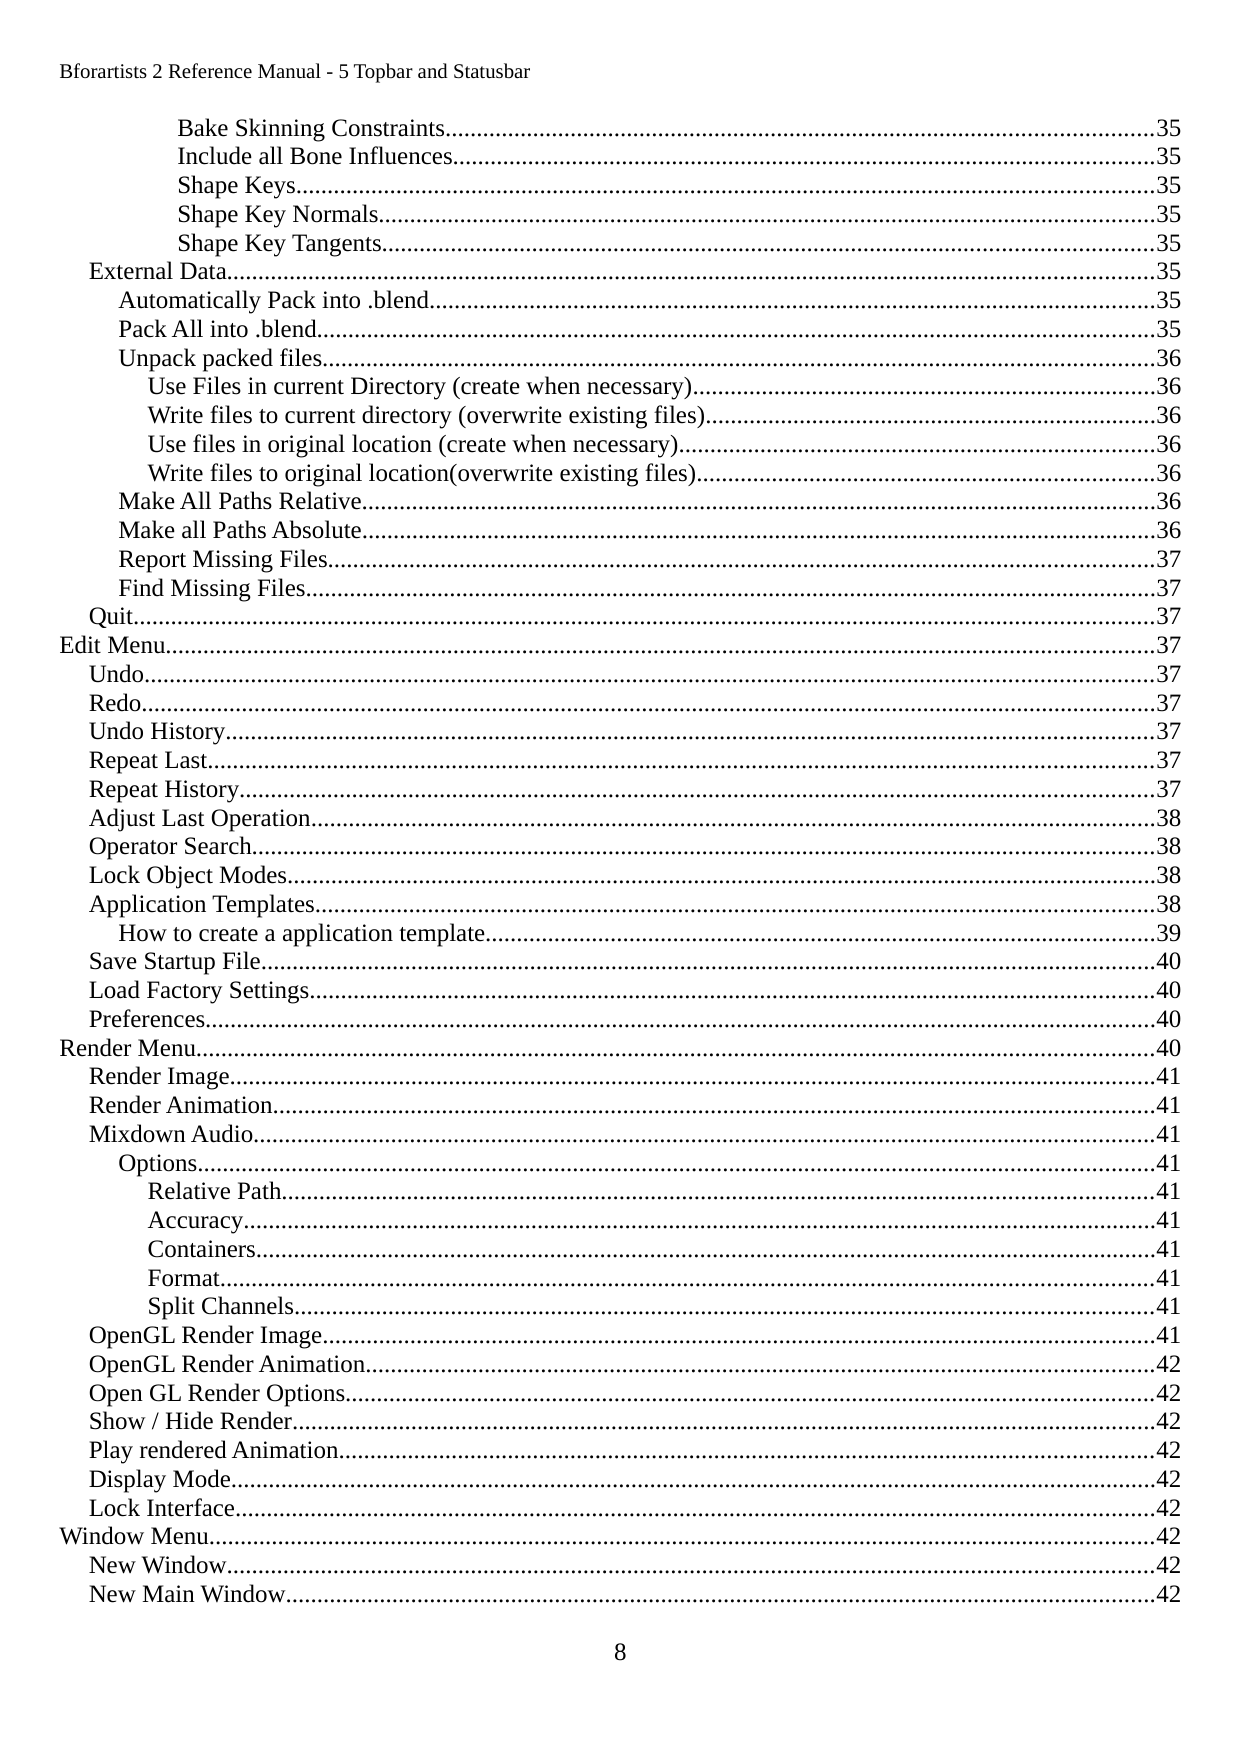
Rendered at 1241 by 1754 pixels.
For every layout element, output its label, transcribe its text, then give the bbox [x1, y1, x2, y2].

text Open GL Render Options 42 [88, 1378, 1181, 1406]
text Lock Interface 42 [88, 1493, 1181, 1521]
text Save Startup File 40 [88, 946, 1181, 975]
text OpenGL Render Image 41 [88, 1320, 1181, 1349]
text Operator Search 38 [88, 831, 1181, 860]
text New Window 42 [88, 1550, 1181, 1579]
text Pack All into .blend 35 [118, 314, 1181, 343]
text Redo 37 [88, 688, 1181, 716]
text Options 41 [118, 1148, 1181, 1176]
text Render Image 41 [88, 1061, 1181, 1090]
text Use Files in current Directory (create when necessary) 36 [147, 371, 1181, 400]
text Automatically Pack into .blend 35 [118, 285, 1181, 314]
text Relative Path 41 [147, 1176, 1181, 1205]
text Render Animation 41 [88, 1090, 1181, 1119]
text Adjust Last Operation 38 [88, 803, 1181, 831]
text Application Templates 38 [88, 889, 1181, 918]
text Undo 37 [88, 659, 1181, 688]
text Write files to original location(overwrite existing files) 36 [147, 458, 1181, 486]
text Edit Menu 37 [59, 630, 1181, 659]
text Repeat History 37 [88, 774, 1181, 803]
text Unpack packed files 36 [118, 343, 1181, 371]
text Render Menu 40 [59, 1033, 1181, 1061]
text Include all Bone Influences 35 [177, 141, 1181, 170]
text Bake Skinning Constraints 35 [177, 113, 1181, 141]
text Mixdown Audio 41 [88, 1119, 1181, 1148]
text Preferences 40 [88, 1004, 1181, 1033]
text Play rendered Animation 42 [88, 1435, 1181, 1464]
text Undo History 37 [88, 716, 1181, 745]
text Quit 37 [88, 601, 1181, 630]
text Make All Paths Relative 36 [118, 486, 1181, 515]
text Shape Keys 35 [177, 170, 1181, 199]
text Repeat Last 37 [88, 745, 1181, 774]
text Lock Object Modes 38 [88, 860, 1181, 889]
text Write files to current directory (overwrite existing files) 36 [147, 400, 1181, 429]
text New Main Window 42 [88, 1579, 1181, 1608]
text Report Missing Files 37 [118, 544, 1181, 573]
text Window Menu 42 [59, 1521, 1181, 1550]
text Shape Key Normals 35 [177, 199, 1181, 228]
text Use files in original location (create when necessary) 36 [147, 429, 1181, 458]
text Find Missing Files 37 [118, 573, 1181, 601]
text Containers 41 [147, 1234, 1181, 1263]
text Split Channels 41 [147, 1291, 1181, 1320]
text OpenGL Render Animation 42 [88, 1349, 1181, 1378]
text Shape Key Tangents 35 [177, 228, 1181, 256]
text How to create a application template 39 [118, 918, 1181, 946]
text Load Factory Settings 40 [88, 975, 1181, 1004]
text External Data 35 [88, 256, 1181, 285]
text Show / Hide Render 42 [88, 1406, 1181, 1435]
text Display Mode 42 [88, 1464, 1181, 1493]
text Accuracy 41 [147, 1205, 1181, 1234]
text Make all Paths Absolute 36 [118, 515, 1181, 544]
text Format 41 [147, 1263, 1181, 1291]
